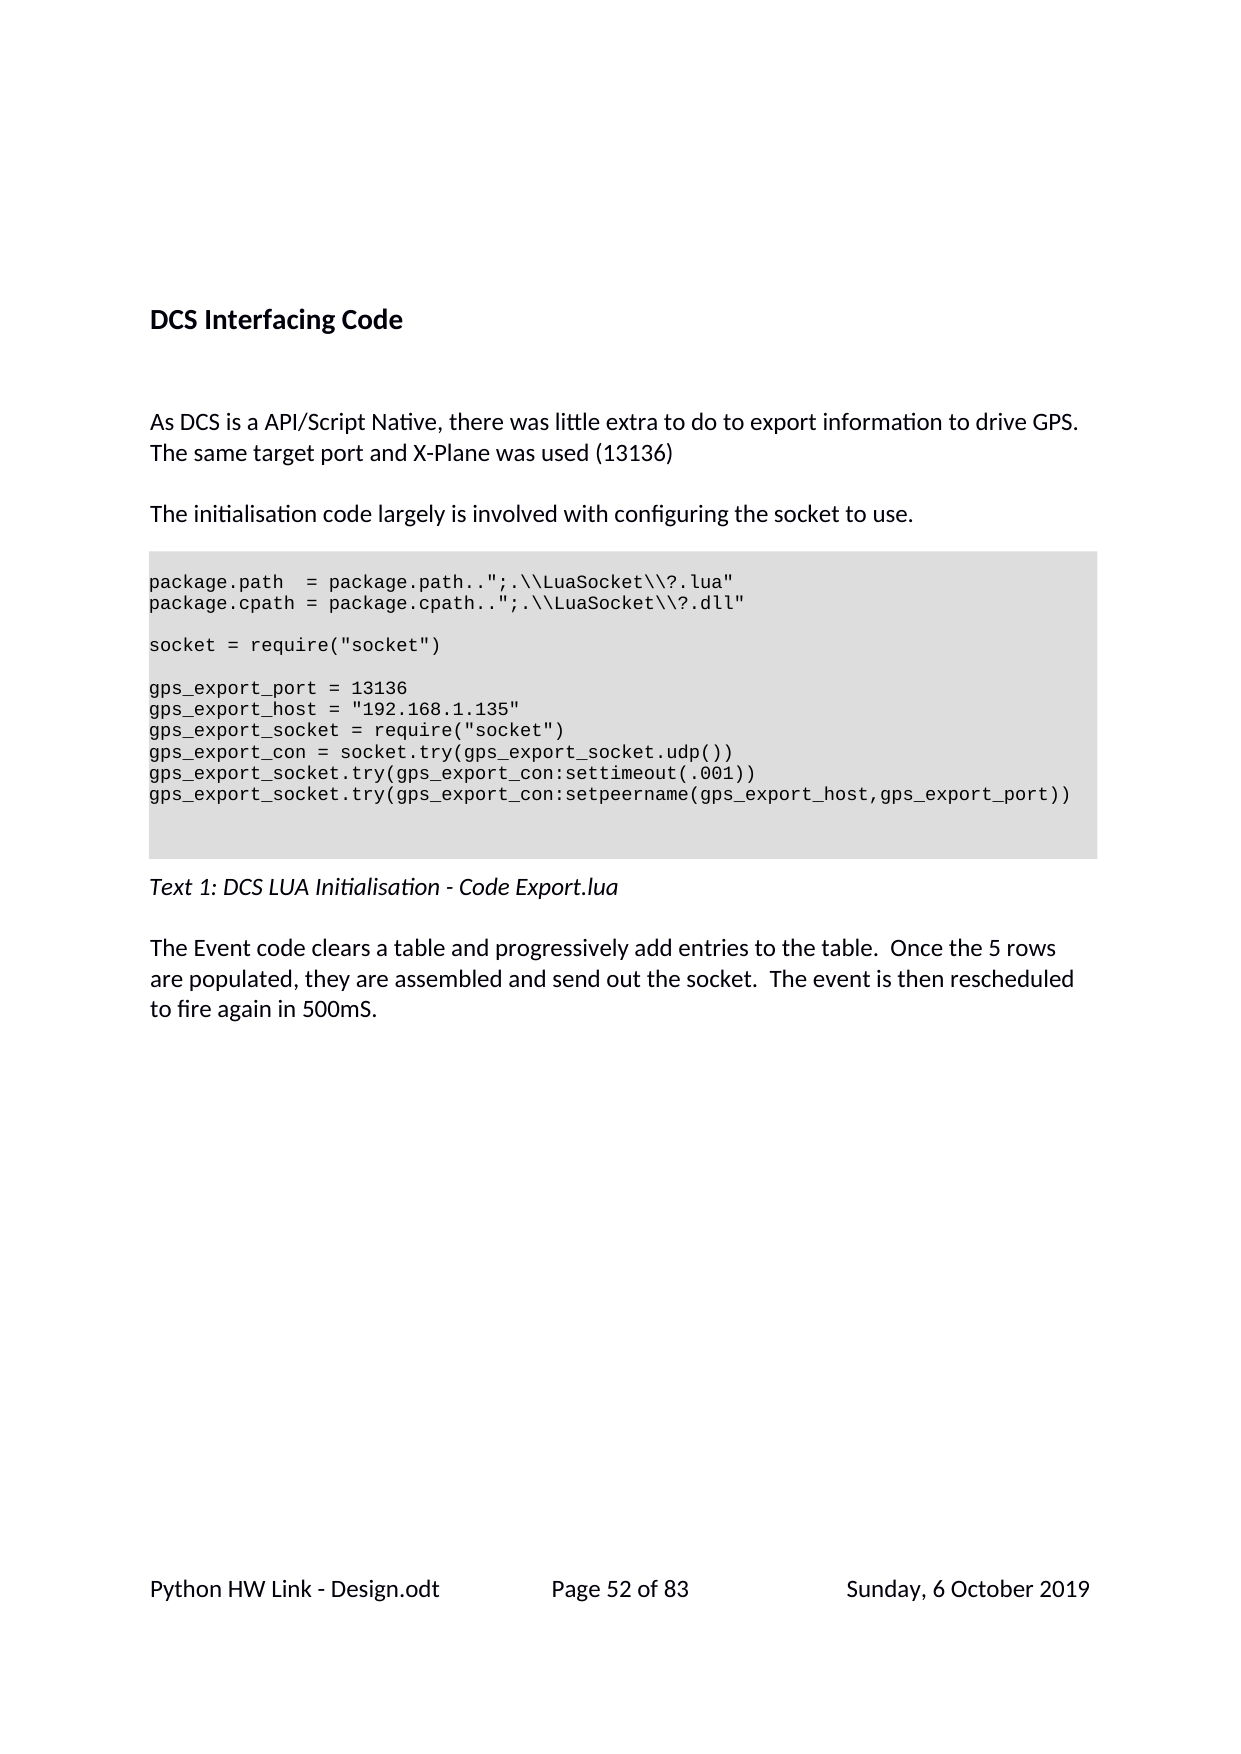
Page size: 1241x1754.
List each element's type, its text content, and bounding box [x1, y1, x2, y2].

text The Event code clears a table and progressively add entries to the table. Once the 5 rows are populated, they are assembled and send out the socket. The event is then rescheduled to fire again in 500mS. [150, 932, 1090, 1024]
text Text 1: DCS LUA Initialisation - Code Export.lua [149, 859, 1097, 902]
text The initialisation code largely is involved with configuring the socket to use. [150, 498, 1090, 528]
text As DCS is a API/Script Native, there was little extra to do to export information to drive GPS. The same target port and X-Plane was used (13136) [150, 406, 1090, 467]
subtitle DCS Interfacing Code [150, 301, 1090, 337]
